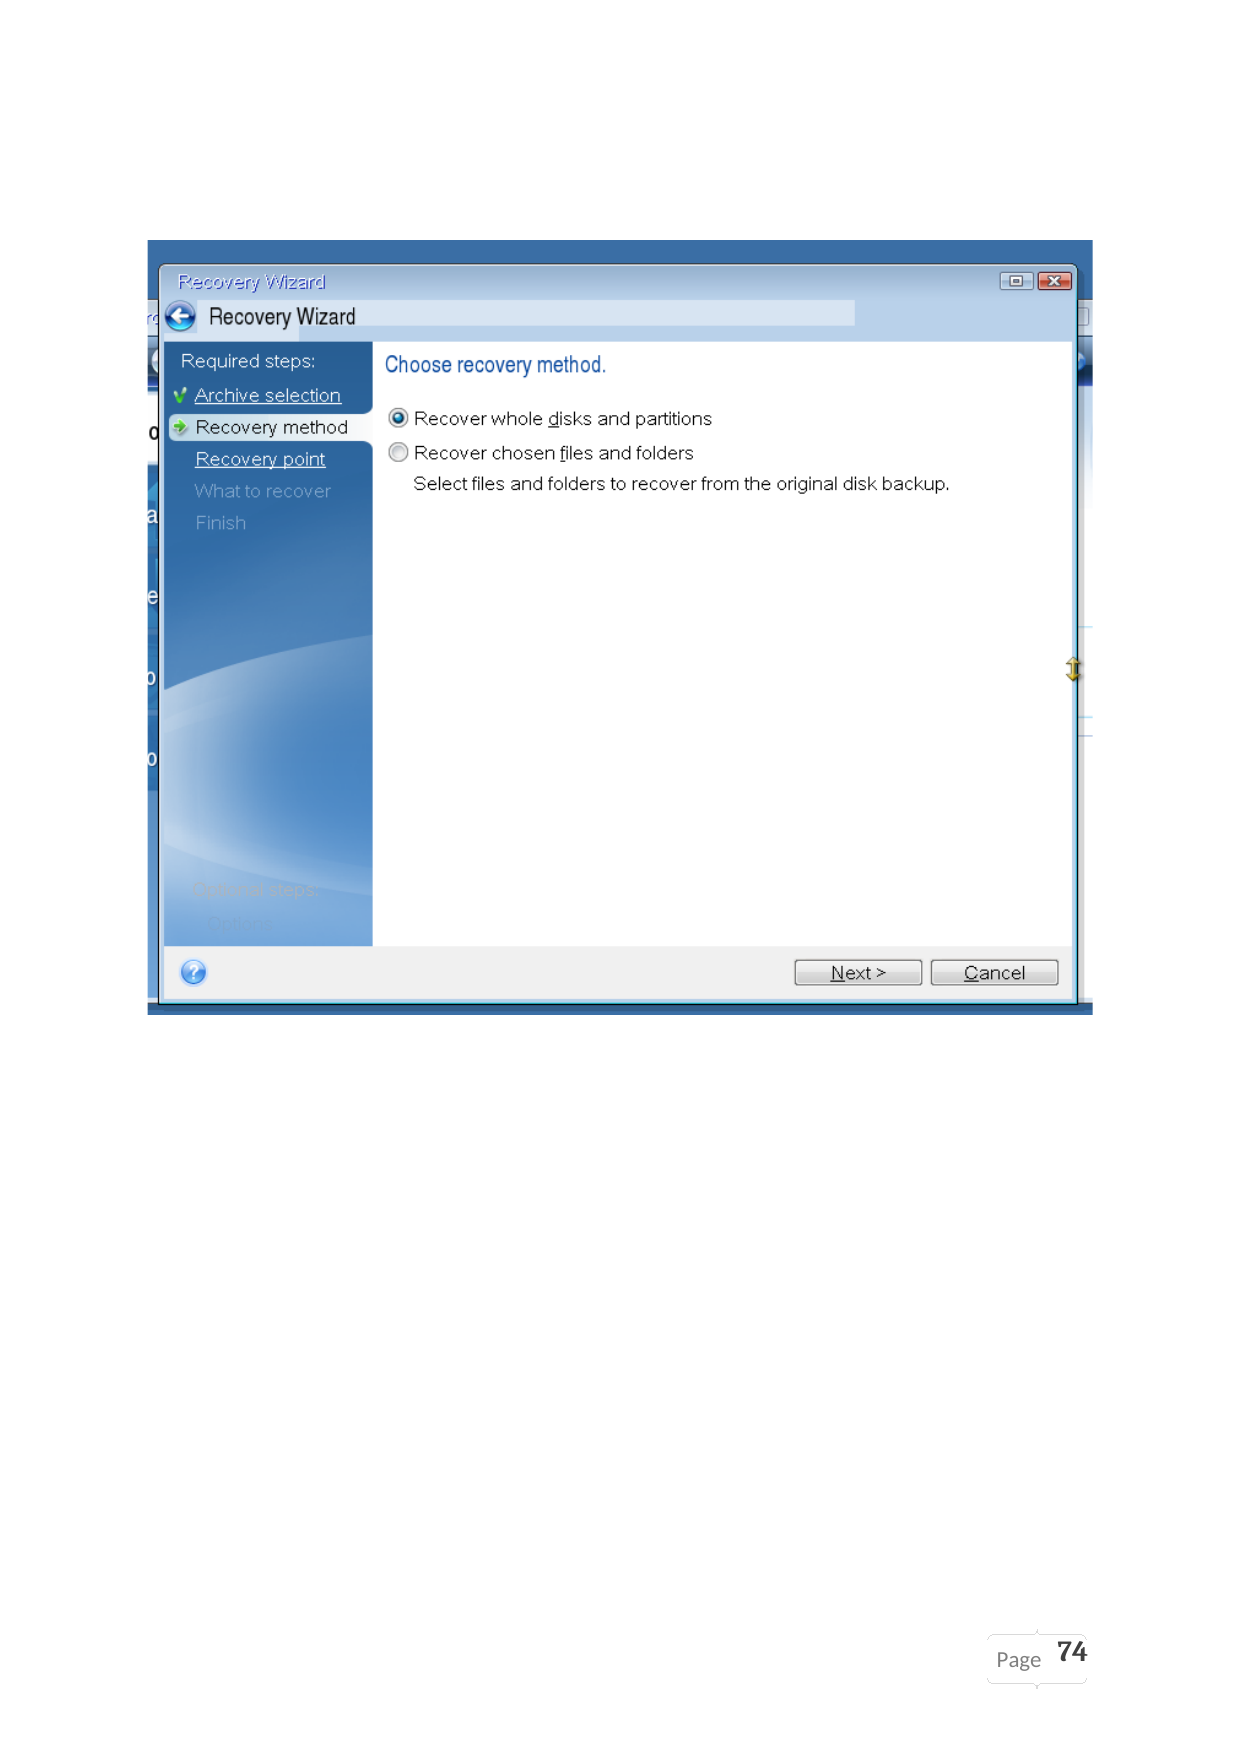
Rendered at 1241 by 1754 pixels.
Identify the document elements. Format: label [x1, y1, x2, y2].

picture [147, 240, 1093, 1015]
